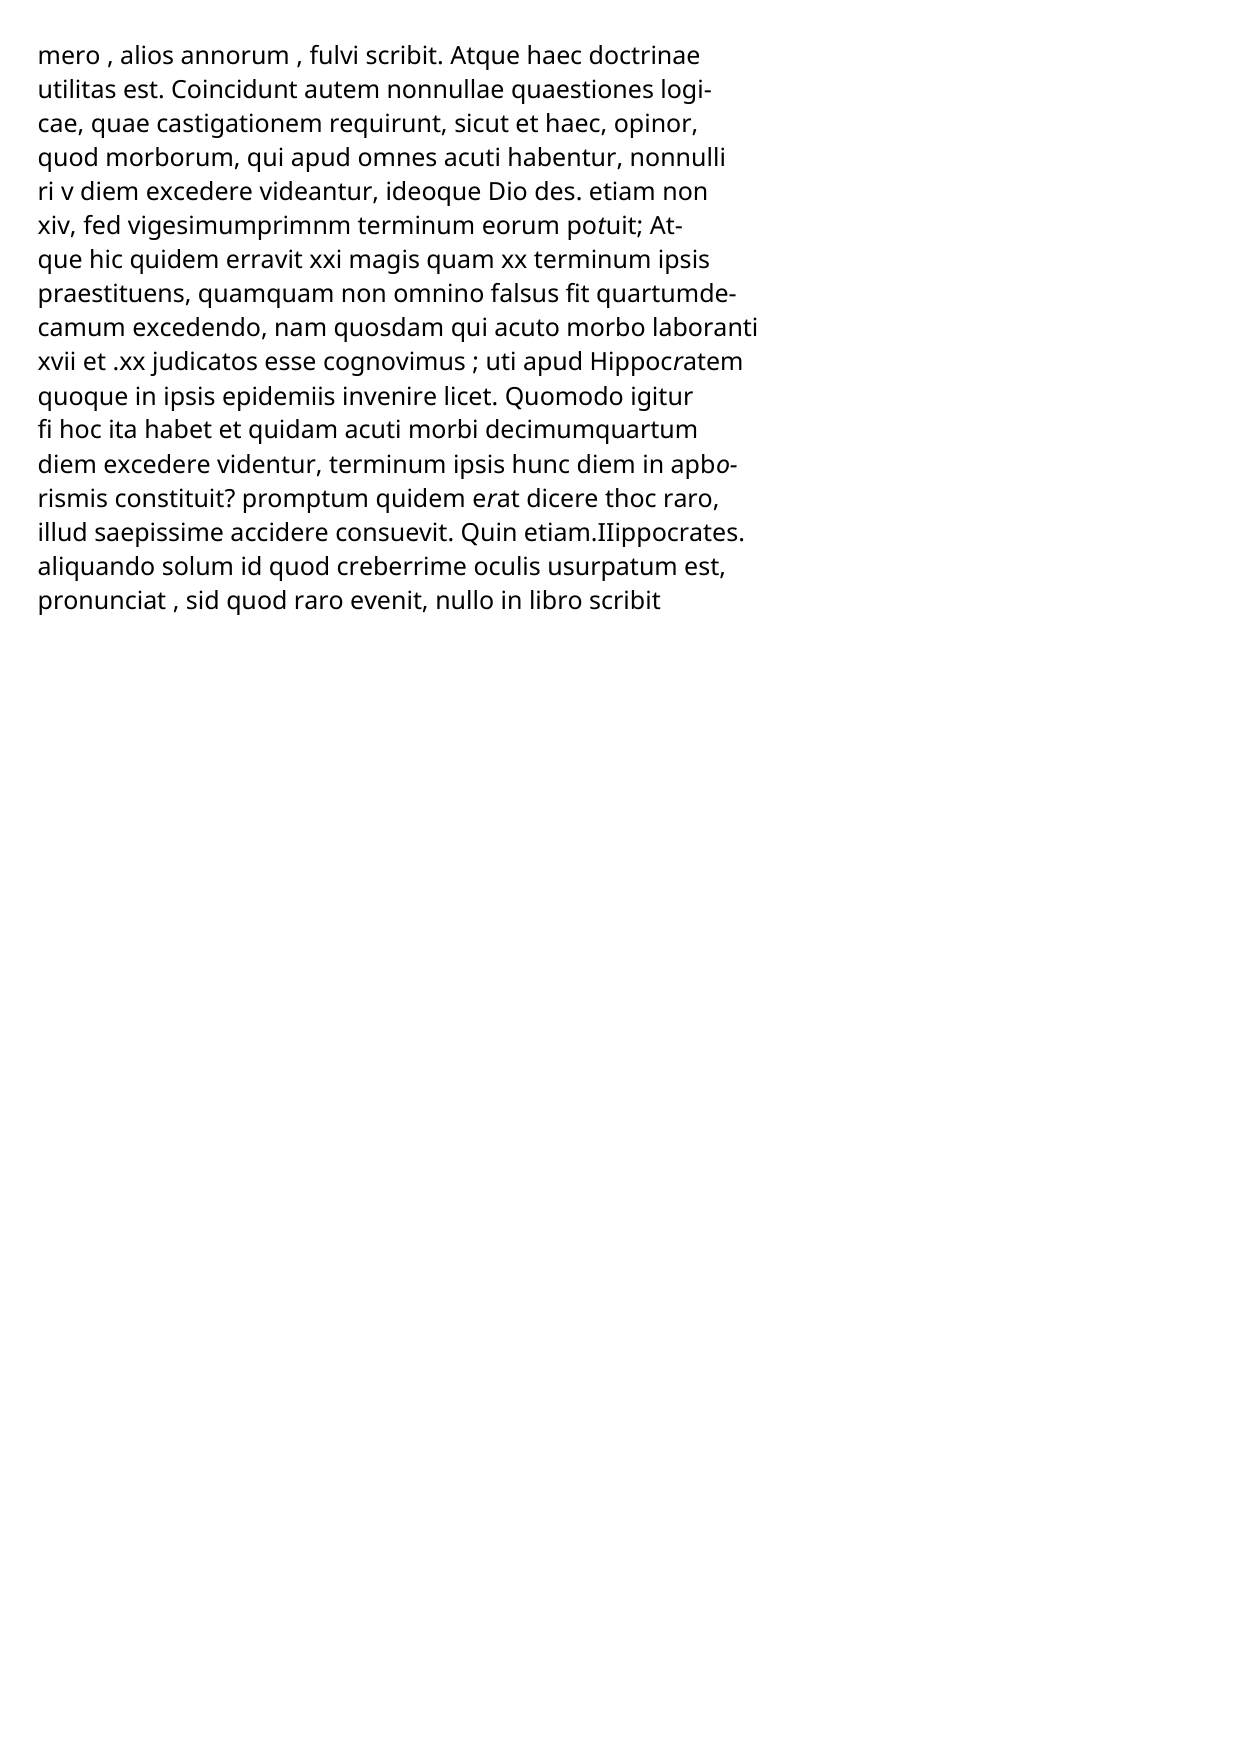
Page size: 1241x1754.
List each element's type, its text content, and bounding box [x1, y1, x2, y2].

text mero , alios annorum , fulvi scribit. Atque haec doctrinae utilitas est. Coincidunt autem nonnullae quaestiones logi- cae, quae castigationem requirunt, sicut et haec, opinor, quod morborum, qui apud omnes acuti habentur, nonnulli ri v diem excedere videantur, ideoque Dio des. etiam non xiv, fed vigesimumprimnm terminum eorum potuit; At- que hic quidem erravit xxi magis quam xx terminum ipsis praestituens, quamquam non omnino falsus fit quartumde- camum excedendo, nam quosdam qui acuto morbo laboranti xvii et .xx judicatos esse cognovimus ; uti apud Hippocratem quoque in ipsis epidemiis invenire licet. Quomodo igitur fi hoc ita habet et quidam acuti morbi decimumquartum diem excedere videntur, terminum ipsis hunc diem in apbo- rismis constituit? promptum quidem erat dicere thoc raro, illud saepissime accidere consuevit. Quin etiam.IIippocrates. aliquando solum id quod creberrime oculis usurpatum est, pronunciat , sid quod raro evenit, nullo in libro scribit [37, 37, 1203, 617]
